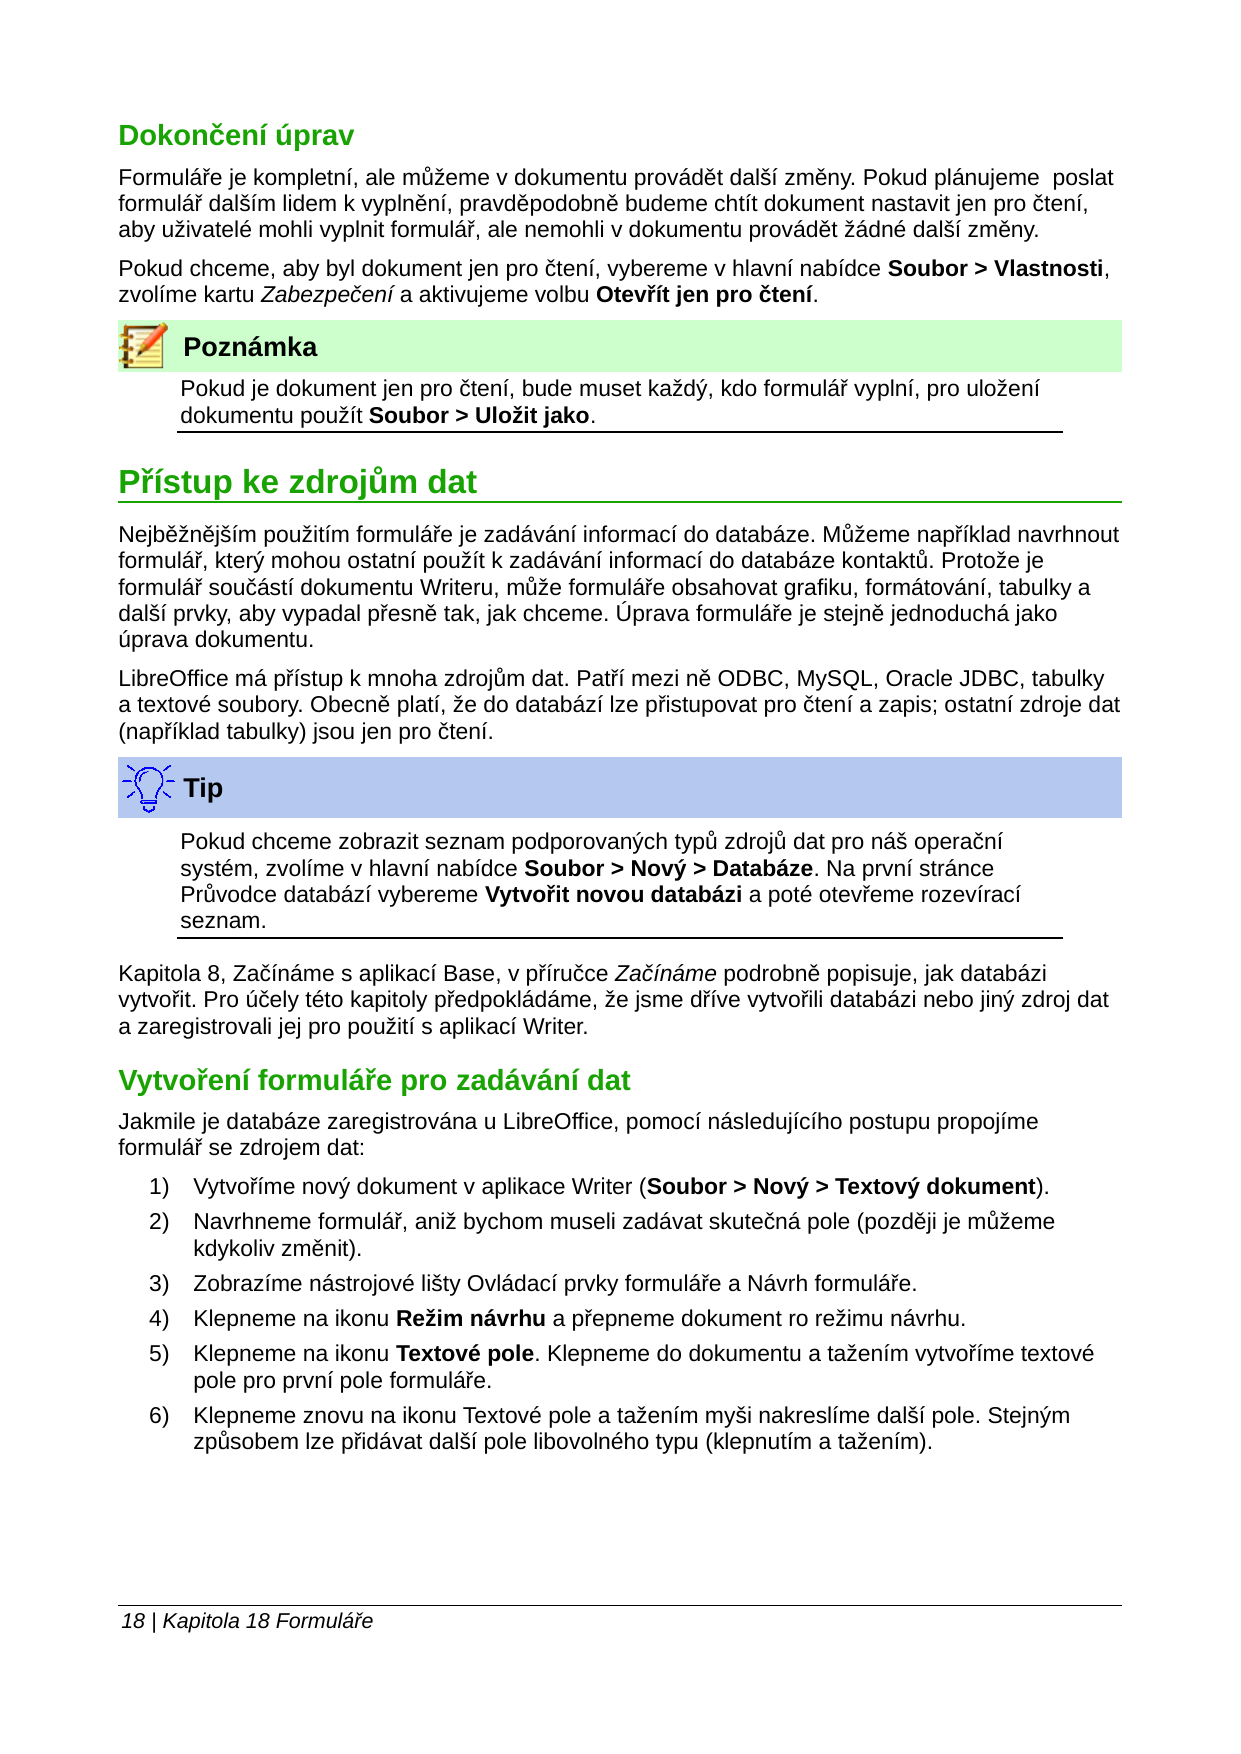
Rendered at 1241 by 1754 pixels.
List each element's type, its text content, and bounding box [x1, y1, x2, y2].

picture [119, 757, 179, 817]
list Klepneme na ikonu Režim návrhu a přepneme dokument ro režimu návrhu. [169, 1305, 1122, 1331]
list Zobrazíme nástrojové lišty Ovládací prvky formuláře a Návrh formuláře. [169, 1270, 1122, 1296]
list Klepneme na ikonu Textové pole. Klepneme do dokumentu a tažením vytvoříme textové pole pro první pole formuláře. [169, 1340, 1122, 1393]
text Formuláře je kompletní, ale můžeme v dokumentu provádět další změny. Pokud plánujeme poslat formulář dalším lidem k vyplnění, pravděpodobně budeme chtít dokument nastavit jen pro čtení, aby uživatelé mohli vyplnit formulář, ale nemohli v dokumentu provádět žádné další změny. [118, 163, 1122, 242]
picture [119, 321, 170, 372]
text Pokud chceme, aby byl dokument jen pro čtení, vybereme v hlavní nabídce Soubor > Vlastnosti, zvolíme kartu Zabezpečení a aktivujeme volbu Otevřít jen pro čtení. [118, 255, 1122, 308]
subtitle Tip [118, 757, 1122, 818]
subtitle Přístup ke zdrojům dat [118, 463, 1122, 501]
list Klepneme znovu na ikonu Textové pole a tažením myši nakreslíme další pole. Stejným způsobem lze přidávat další pole libovolného typu (klepnutím a tažením). [169, 1402, 1122, 1454]
text Pokud je dokument jen pro čtení, bude muset každý, kdo formulář vyplní, pro uložení dokumentu použít Soubor > Uložit jako. [177, 372, 1063, 431]
text Kapitola 8, Začínáme s aplikací Base, v příručce Začínáme podrobně popisuje, jak databázi vytvořit. Pro účely této kapitoly předpokládáme, že jsme dříve vytvořili databázi nebo jiný zdroj dat a zaregistrovali jej pro použití s aplikací Writer. [118, 960, 1122, 1039]
text Pokud chceme zobrazit seznam podporovaných typů zdrojů dat pro náš operační systém, zvolíme v hlavní nabídce Soubor > Nový > Databáze. Na první stránce Průvodce databází vybereme Vytvořit novou databázi a poté otevřeme rozevírací seznam. [177, 825, 1063, 937]
list Navrhneme formulář, aniž bychom museli zadávat skutečná pole (později je můžeme kdykoliv změnit). [169, 1208, 1122, 1261]
text Nejběžnějším použitím formuláře je zadávání informací do databáze. Můžeme například navrhnout formulář, který mohou ostatní použít k zadávání informací do databáze kontaktů. Protože je formulář součástí dokumentu Writeru, může formuláře obsahovat grafiku, formátování, tabulky a další prvky, aby vypadal přesně tak, jak chceme. Úprava formuláře je stejně jednoduchá jako úprava dokumentu. [118, 521, 1122, 653]
subtitle Vytvoření formuláře pro zadávání dat [118, 1063, 1122, 1096]
subtitle Poznámka [118, 320, 1122, 372]
text LibreOffice má přístup k mnoha zdrojům dat. Patří mezi ně ODBC, MySQL, Oracle JDBC, tabulky a textové soubory. Obecně platí, že do databází lze přistupovat pro čtení a zapis; ostatní zdroje dat (například tabulky) jsou jen pro čtení. [118, 665, 1122, 744]
list Vytvoříme nový dokument v aplikace Writer (Soubor > Nový > Textový dokument). [169, 1173, 1122, 1199]
list Jakmile je databáze zaregistrována u LibreOffice, pomocí následujícího postupu propojíme formulář se zdrojem dat: [118, 1108, 1122, 1161]
subtitle Dokončení úprav [118, 118, 1122, 152]
